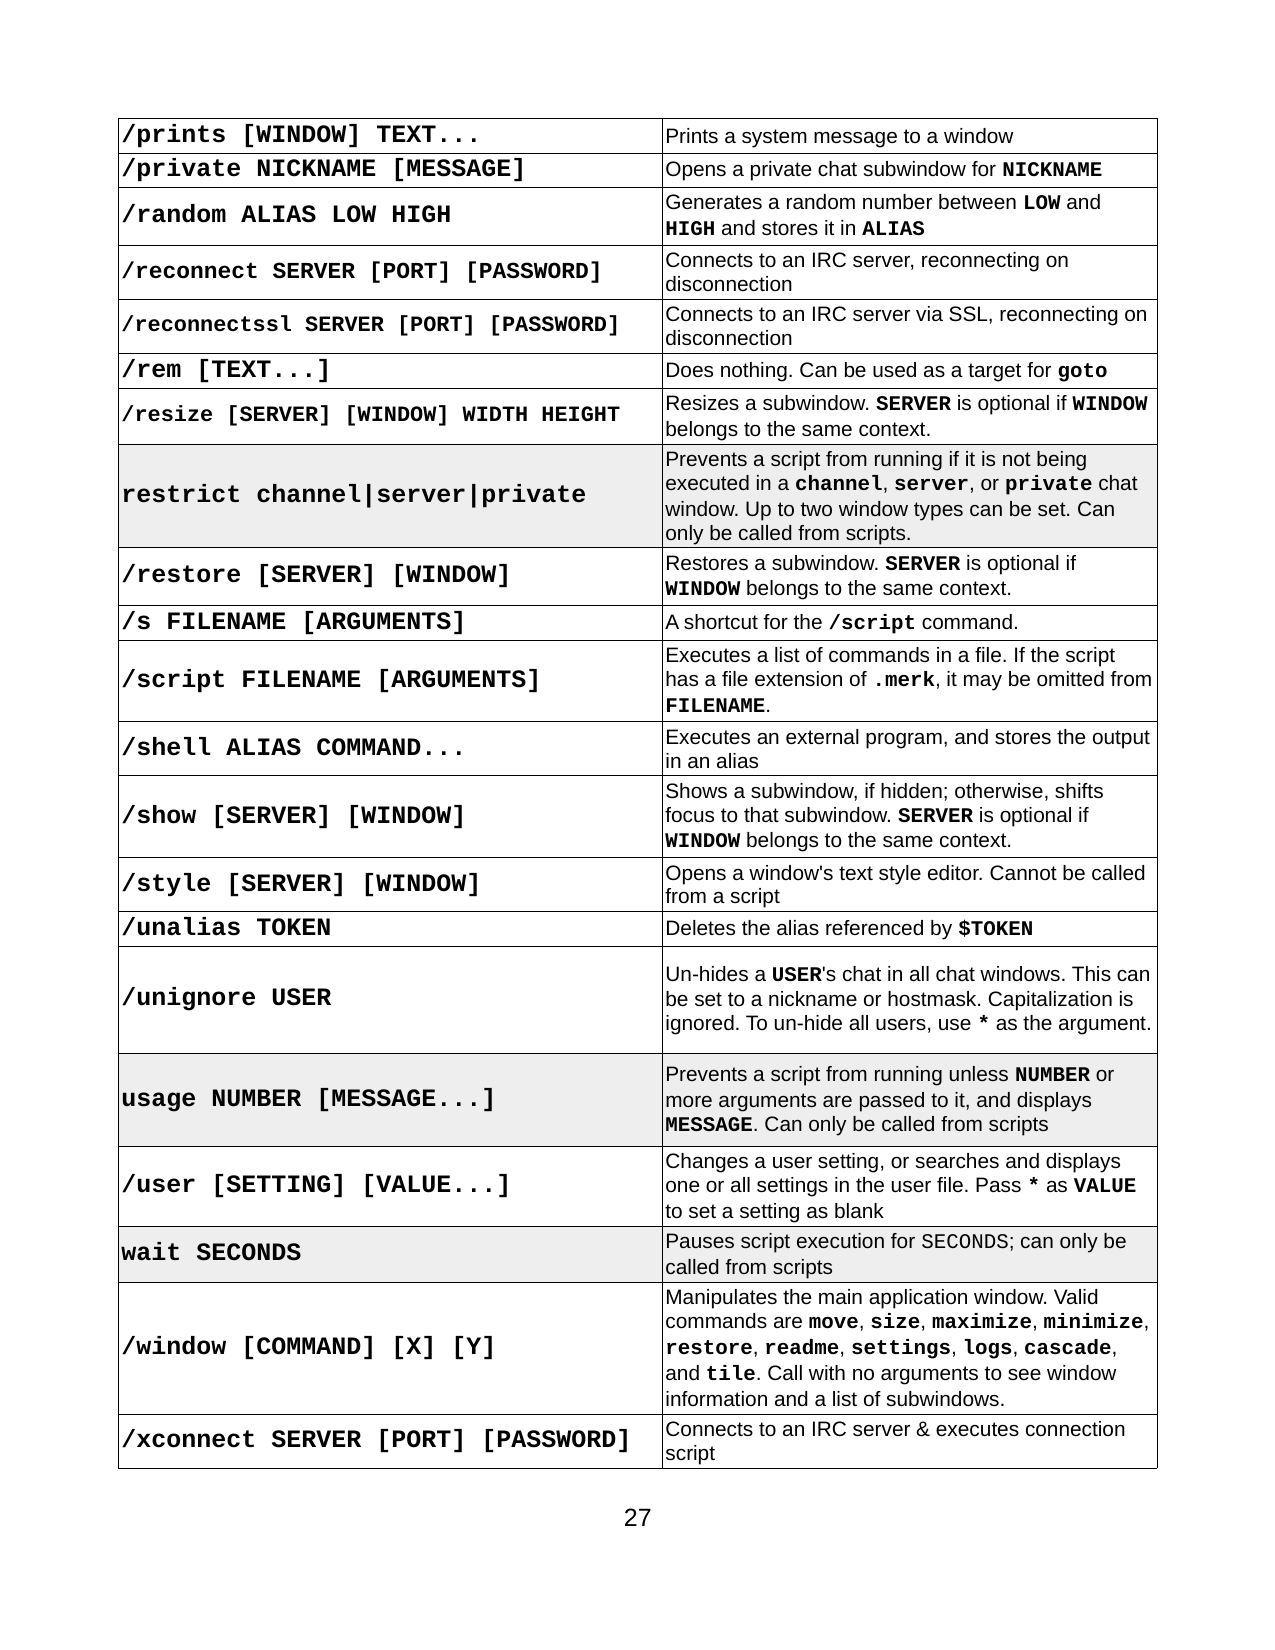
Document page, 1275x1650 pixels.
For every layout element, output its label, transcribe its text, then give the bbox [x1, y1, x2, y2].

table_cell Restores a subwindow. SERVER is optional if WINDOW belongs to the same context. [663, 548, 1157, 605]
table_cell Shows a subwindow, if hidden; otherwise, shifts focus to that subwindow. SERVER is optional if WINDOW belongs to the same context. [663, 776, 1157, 857]
table_cell /random ALIAS LOW HIGH [119, 188, 662, 245]
table_cell Opens a private chat subwindow for NICKNAME [663, 154, 1157, 187]
table_cell Opens a window's text style editor. Cannot be called from a script [663, 858, 1157, 911]
table_cell /shell ALIAS COMMAND... [119, 722, 662, 775]
table_cell Prints a system message to a window [663, 119, 1157, 153]
table_cell /private NICKNAME [MESSAGE] [119, 154, 662, 187]
table_cell Connects to an IRC server via SSL, reconnecting on disconnection [663, 300, 1157, 353]
table_cell /reconnectssl SERVER [PORT] [PASSWORD] [119, 300, 662, 353]
table_cell /user [SETTING] [VALUE...] [119, 1147, 662, 1226]
table_cell /resize [SERVER] [WINDOW] WIDTH HEIGHT [119, 389, 662, 443]
table_cell /script FILENAME [ARGUMENTS] [119, 641, 662, 721]
table_cell restrict channel|server|private [119, 445, 662, 547]
table_cell A shortcut for the /script command. [663, 606, 1157, 639]
table_cell /unignore USER [119, 947, 662, 1053]
table_cell wait SECONDS [119, 1227, 662, 1282]
table_cell Changes a user setting, or searches and displays one or all settings in the user file. Pass * as VALUE to set a setting as blank [663, 1147, 1157, 1226]
table_cell Does nothing. Can be used as a target for goto [663, 354, 1157, 387]
table_cell Pauses script execution for SECONDS; can only be called from scripts [663, 1227, 1157, 1282]
table_cell Generates a random number between LOW and HIGH and stores it in ALIAS [663, 188, 1157, 245]
table_cell Prevents a script from running if it is not being executed in a channel, server, or private chat window. Up to two window types can be set. Can only be called from scripts. [663, 445, 1157, 547]
table_cell Executes a list of commands in a file. If the script has a file extension of .merk, it may be omitted from FILENAME. [663, 641, 1157, 721]
table_cell /window [COMMAND] [X] [Y] [119, 1283, 662, 1413]
table_cell Manipulates the main application window. Valid commands are move, size, maximize, minimize, restore, readme, settings, logs, cascade, and tile. Call with no arguments to see window information and a list of subwindows. [663, 1283, 1157, 1413]
table_cell Resizes a subwindow. SERVER is optional if WINDOW belongs to the same context. [663, 389, 1157, 443]
table_cell /s FILENAME [ARGUMENTS] [119, 606, 662, 639]
table_cell Prevents a script from running unless NUMBER or more arguments are passed to it, and displays MESSAGE. Can only be called from scripts [663, 1054, 1157, 1146]
table_cell usage NUMBER [MESSAGE...] [119, 1054, 662, 1146]
table_cell /prints [WINDOW] TEXT... [119, 119, 662, 153]
table_cell Un-hides a USER's chat in all chat windows. This can be set to a nickname or hostmask. Capitalization is ignored. To un-hide all users, use * as the argument. [663, 947, 1157, 1053]
table_cell /style [SERVER] [WINDOW] [119, 858, 662, 911]
table_cell /reconnect SERVER [PORT] [PASSWORD] [119, 246, 662, 299]
table_cell /unalias TOKEN [119, 912, 662, 946]
table_cell Deletes the alias referenced by $TOKEN [663, 912, 1157, 946]
table_cell /restore [SERVER] [WINDOW] [119, 548, 662, 605]
table_cell /show [SERVER] [WINDOW] [119, 776, 662, 857]
table_cell Executes an external program, and stores the output in an alias [663, 722, 1157, 775]
table_cell Connects to an IRC server & executes connection script [663, 1415, 1157, 1468]
table_cell /rem [TEXT...] [119, 354, 662, 387]
table_cell /xconnect SERVER [PORT] [PASSWORD] [119, 1415, 662, 1468]
table_cell Connects to an IRC server, reconnecting on disconnection [663, 246, 1157, 299]
